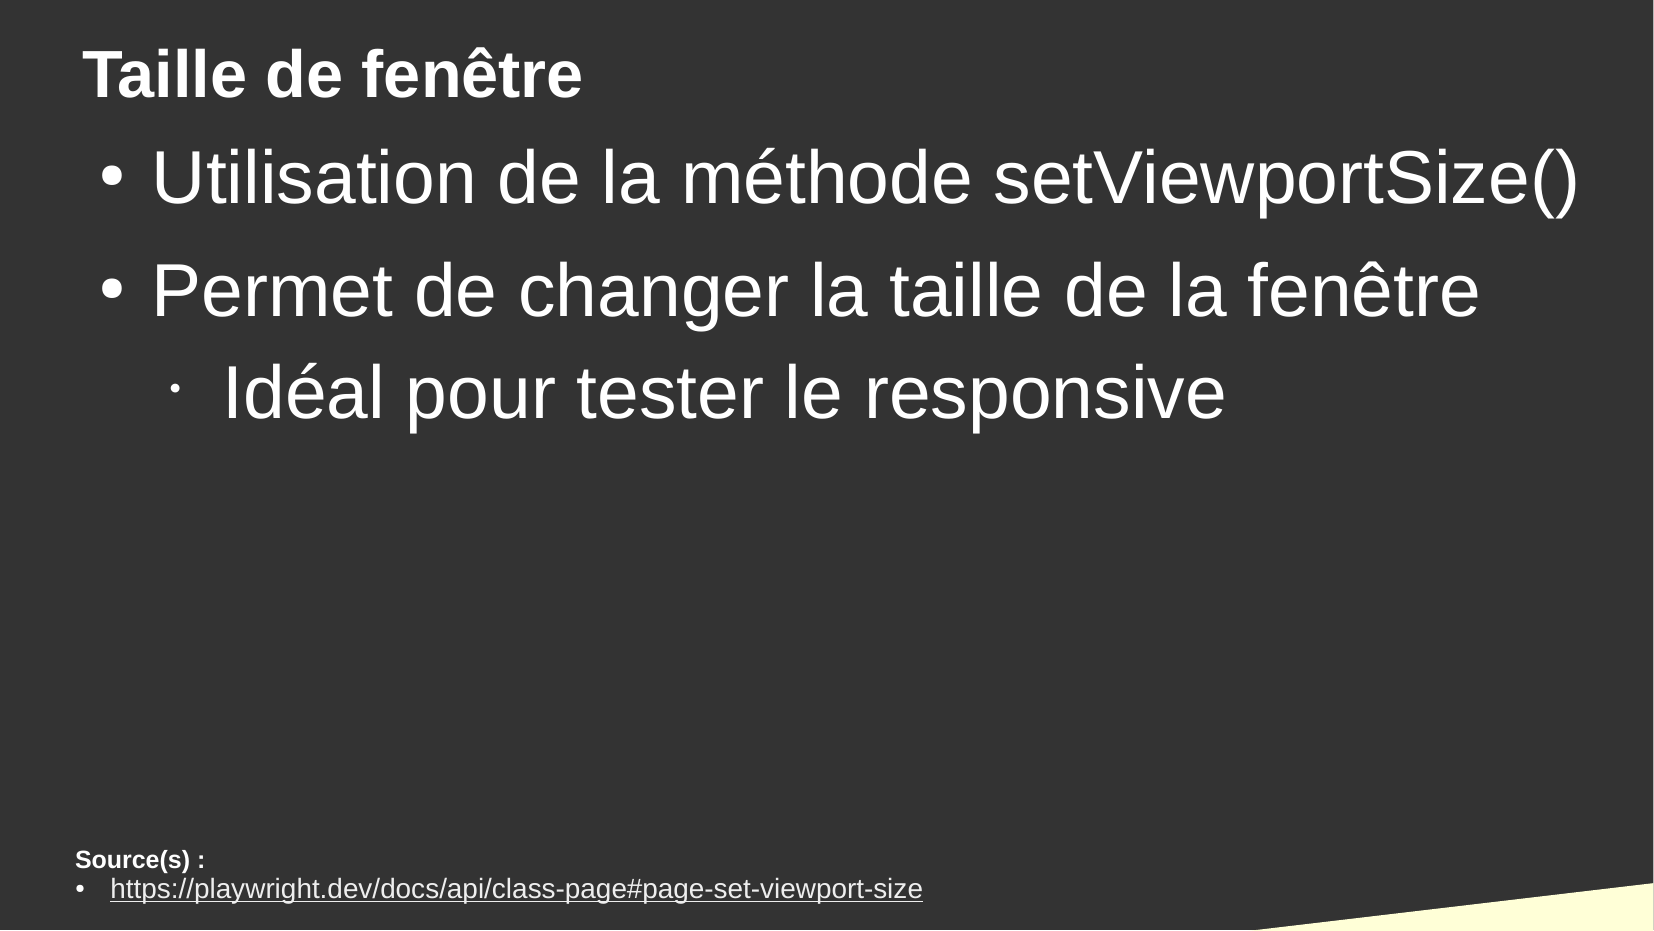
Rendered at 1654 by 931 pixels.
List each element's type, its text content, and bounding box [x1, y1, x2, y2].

title Taille de fenêtre [82, 37, 1571, 112]
list Utilisation de la méthode setViewportSize() Permet de changer la taille de la fenêtre Idéal pour tester le responsive [80, 135, 1619, 721]
text_box [1247, 883, 1654, 931]
text_box Source(s) : https://playwright.dev/docs/api/class-page#page-set-viewport-size [60, 826, 1546, 913]
